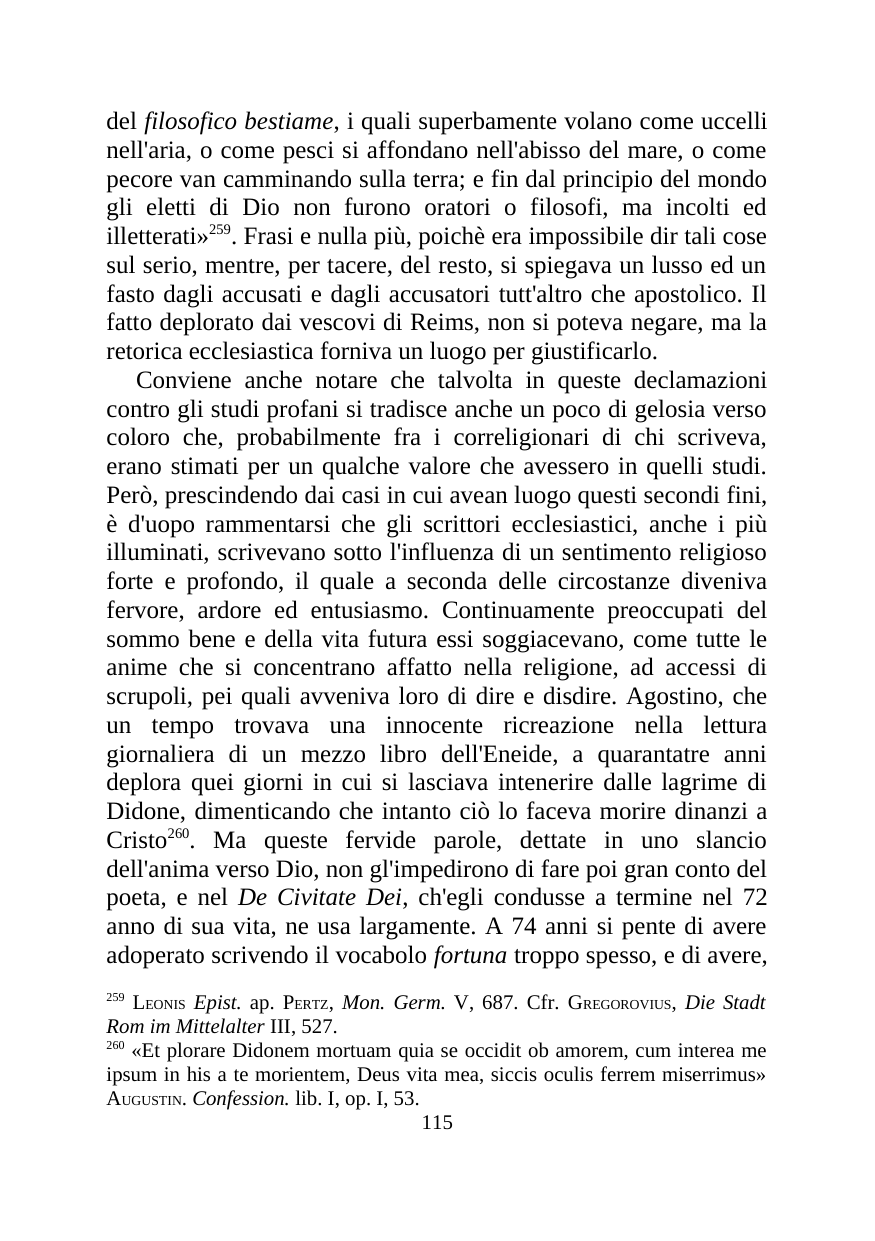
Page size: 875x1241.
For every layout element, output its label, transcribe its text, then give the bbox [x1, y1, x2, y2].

text Leonis Epist. ap. Pertz, Mon. Germ. V, 687. Cfr. Gregorovius, Die Stadt Rom im Mittelalter III, 527. [106, 989, 768, 1038]
text «Et plorare Didonem mortuam quia se occidit ob amorem, cum interea me ipsum in his a te morientem, Deus vita mea, siccis oculis ferrem miserrimus» Augustin. Confession. lib. I, op. I, 53. [106, 1038, 768, 1110]
text Conviene anche notare che talvolta in queste declamazioni contro gli studi profani si tradisce anche un poco di gelosia verso coloro che, probabilmente fra i correligionari di chi scriveva, erano stimati per un qualche valore che avessero in quelli studi. Però, prescindendo dai casi in cui avean luogo questi secondi fini, è d'uopo rammentarsi che gli scrittori ecclesiastici, anche i più illuminati, scrivevano sotto l'influenza di un sentimento religioso forte e profondo, il quale a seconda delle circostanze diveniva fervore, ardore ed entusiasmo. Continuamente preoccupati del sommo bene e della vita futura essi soggiacevano, come tutte le anime che si concentrano affatto nella religione, ad accessi di scrupoli, pei quali avveniva loro di dire e disdire. Agostino, che un tempo trovava una innocente ricreazione nella lettura giornaliera di un mezzo libro dell'Eneide, a quarantatre anni deplora quei giorni in cui si lasciava intenerire dalle lagrime di Didone, dimenticando che intanto ciò lo faceva morire dinanzi a Cristo. Ma queste fervide parole, dettate in uno slancio dell'anima verso Dio, non gl'impedirono di fare poi gran conto del poeta, e nel De Civitate Dei, ch'egli condusse a termine nel 72 anno di sua vita, ne usa largamente. A 74 anni si pente di avere adoperato scrivendo il vocabolo fortuna troppo spesso, e di avere, [106, 365, 768, 969]
text del filosofico bestiame, i quali superbamente volano come uccelli nell'aria, o come pesci si affondano nell'abisso del mare, o come pecore van camminando sulla terra; e fin dal principio del mondo gli eletti di Dio non furono oratori o filosofi, ma incolti ed illetterati». Frasi e nulla più, poichè era impossibile dir tali cose sul serio, mentre, per tacere, del resto, si spiegava un lusso ed un fasto dagli accusati e dagli accusatori tutt'altro che apostolico. Il fatto deplorato dai vescovi di Reims, non si poteva negare, ma la retorica ecclesiastica forniva un luogo per giustificarlo. [106, 106, 768, 365]
